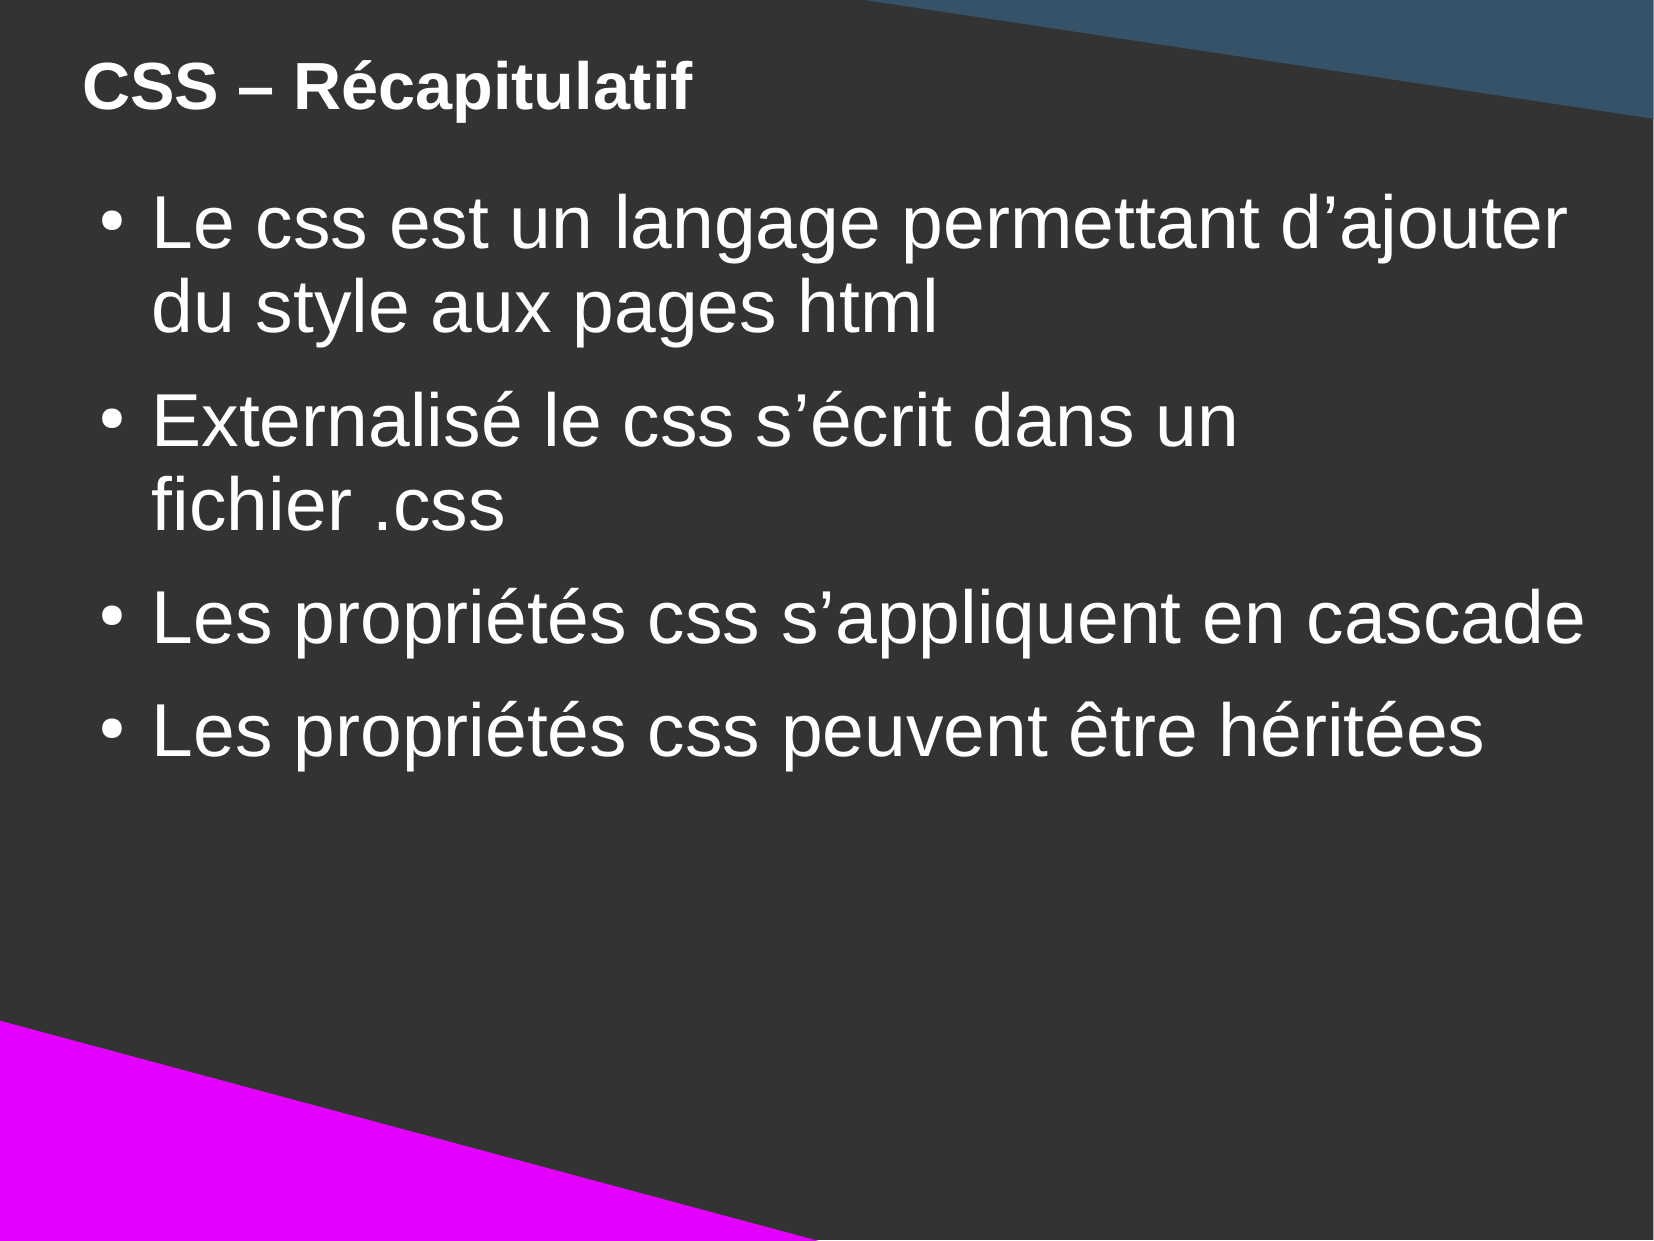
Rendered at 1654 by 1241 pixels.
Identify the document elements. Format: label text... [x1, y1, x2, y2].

title CSS – Récapitulatif [82, 49, 1571, 152]
list Le css est un langage permettant d’ajouter du style aux pages html Externalisé le css s’écrit dans un fichier .css Les propriétés css s’appliquent en cascade Les propriétés css peuvent être héritées [80, 180, 1605, 827]
text_box [864, 0, 1654, 119]
text_box [0, 1020, 819, 1241]
